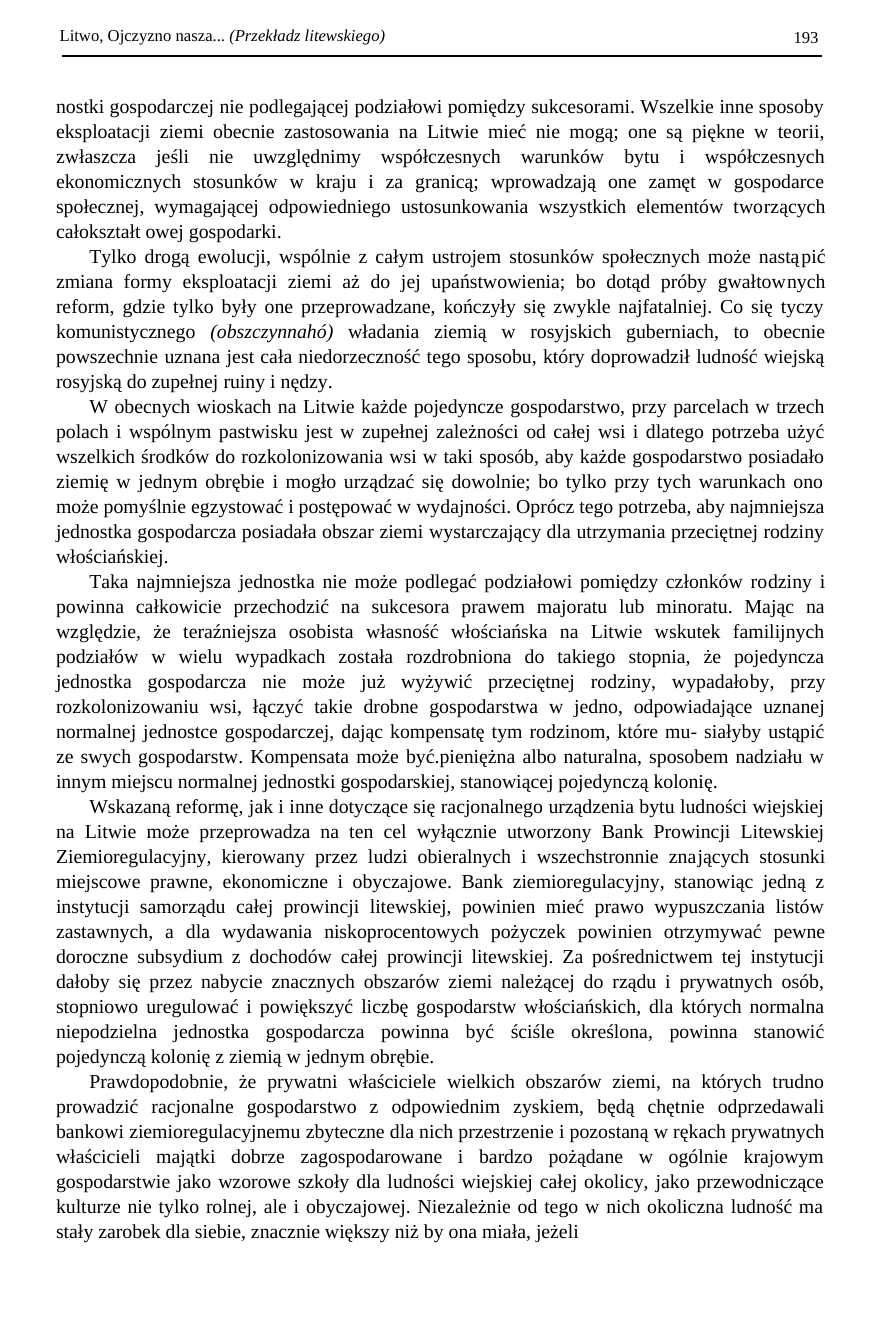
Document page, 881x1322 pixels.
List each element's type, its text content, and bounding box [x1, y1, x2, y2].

text W obecnych wioskach na Litwie każde pojedyncze gospodarstwo, przy parcelach w trzech polach i wspólnym pastwisku jest w zupełnej zależności od całej wsi i dlatego potrzeba użyć wszelkich środków do rozkolonizowania wsi w taki sposób, aby każde gospodarstwo posiadało ziemię w jednym obrębie i mogło urządzać się dowolnie; bo tylko przy tych warunkach ono może pomyślnie egzystować i postępować w wydajności. Oprócz tego potrzeba, aby najmniejsza jednostka gospodarcza posiadała obszar ziemi wystarczający dla utrzymania przeciętnej rodziny włościańskiej. [56, 396, 825, 568]
text 193 [793, 28, 823, 47]
text Wskazaną reformę, jak i inne dotyczące się racjonalnego urządzenia bytu ludności wiejskiej na Litwie może przeprowadza na ten cel wyłącznie utworzony Bank Prowincji Litewskiej Ziemioregulacyjny, kierowany przez ludzi obieralnych i wszechstronnie zna­jących stosunki miejscowe prawne, ekonomiczne i obyczajowe. Bank ziemioregulacyjny, stanowiąc jedną z instytucji samorządu całej prowincji litewskiej, powinien mieć prawo wypuszczania listów zastawnych, a dla wydawania niskoprocentowych pożyczek powi­nien otrzymywać pewne doroczne subsydium z dochodów całej prowincji litewskiej. Za pośrednictwem tej instytucji dałoby się przez nabycie znacznych obszarów ziemi należącej do rządu i prywatnych osób, stopniowo uregulować i powiększyć liczbę gospodarstw włościańskich, dla których normalna niepodzielna jednostka gospodarcza powinna być ściśle określona, powinna stanowić pojedynczą kolonię z ziemią w jednym obrębie. [56, 796, 825, 1068]
text Tylko drogą ewolucji, wspólnie z całym ustrojem stosunków społecznych może nastą­pić zmiana formy eksploatacji ziemi aż do jej upaństwowienia; bo dotąd próby gwałtow­nych reform, gdzie tylko były one przeprowadzane, kończyły się zwykle najfatalniej. Co się tyczy komunistycznego (obszczynnahó) władania ziemią w rosyjskich guberniach, to obecnie powszechnie uznana jest cała niedorzeczność tego sposobu, który doprowadził ludność wiejską rosyjską do zupełnej ruiny i nędzy. [56, 246, 825, 393]
text Litwo, Ojczyzno nasza... (Przekładz litewskiego) [59, 26, 437, 45]
text Taka najmniejsza jednostka nie może podlegać podziałowi pomiędzy członków ro­dziny i powinna całkowicie przechodzić na sukcesora prawem majoratu lub minoratu. Mając na względzie, że teraźniejsza osobista własność włościańska na Litwie wskutek familijnych podziałów w wielu wypadkach została rozdrobniona do takiego stopnia, że pojedyncza jednostka gospodarcza nie może już wyżywić przeciętnej rodziny, wypadało­by, przy rozkolonizowaniu wsi, łączyć takie drobne gospodarstwa w jedno, odpowiadające uznanej normalnej jednostce gospodarczej, dając kompensatę tym rodzinom, które mu- siałyby ustąpić ze swych gospodarstw. Kompensata może być.pieniężna albo naturalna, sposobem nadziału w innym miejscu normalnej jednostki gospodarskiej, stanowiącej pojedynczą kolonię. [56, 571, 825, 793]
text Prawdopodobnie, że prywatni właściciele wielkich obszarów ziemi, na których trudno prowadzić racjonalne gospodarstwo z odpowiednim zyskiem, będą chętnie odprzedawali bankowi ziemioregulacyjnemu zbyteczne dla nich przestrzenie i pozostaną w rękach prywatnych właścicieli majątki dobrze zagospodarowane i bardzo pożądane w ogólnie krajowym gospodarstwie jako wzorowe szkoły dla ludności wiejskiej całej okolicy, jako przewodniczące kulturze nie tylko rolnej, ale i obyczajowej. Niezależnie od tego w nich okoliczna ludność ma stały zarobek dla siebie, znacznie większy niż by ona miała, jeżeli [56, 1071, 825, 1243]
text nostki gospodarczej nie podlegającej podziałowi pomiędzy sukcesorami. Wszelkie inne sposoby eksploatacji ziemi obecnie zastosowania na Litwie mieć nie mogą; one są piękne w teorii, zwłaszcza jeśli nie uwzględnimy współczesnych warunków bytu i współczesnych ekonomicznych stosunków w kraju i za granicą; wprowadzają one zamęt w gospodarce społecznej, wymagającej odpowiedniego ustosunkowania wszystkich elementów two­rzących całokształt owej gospodarki. [56, 96, 825, 243]
